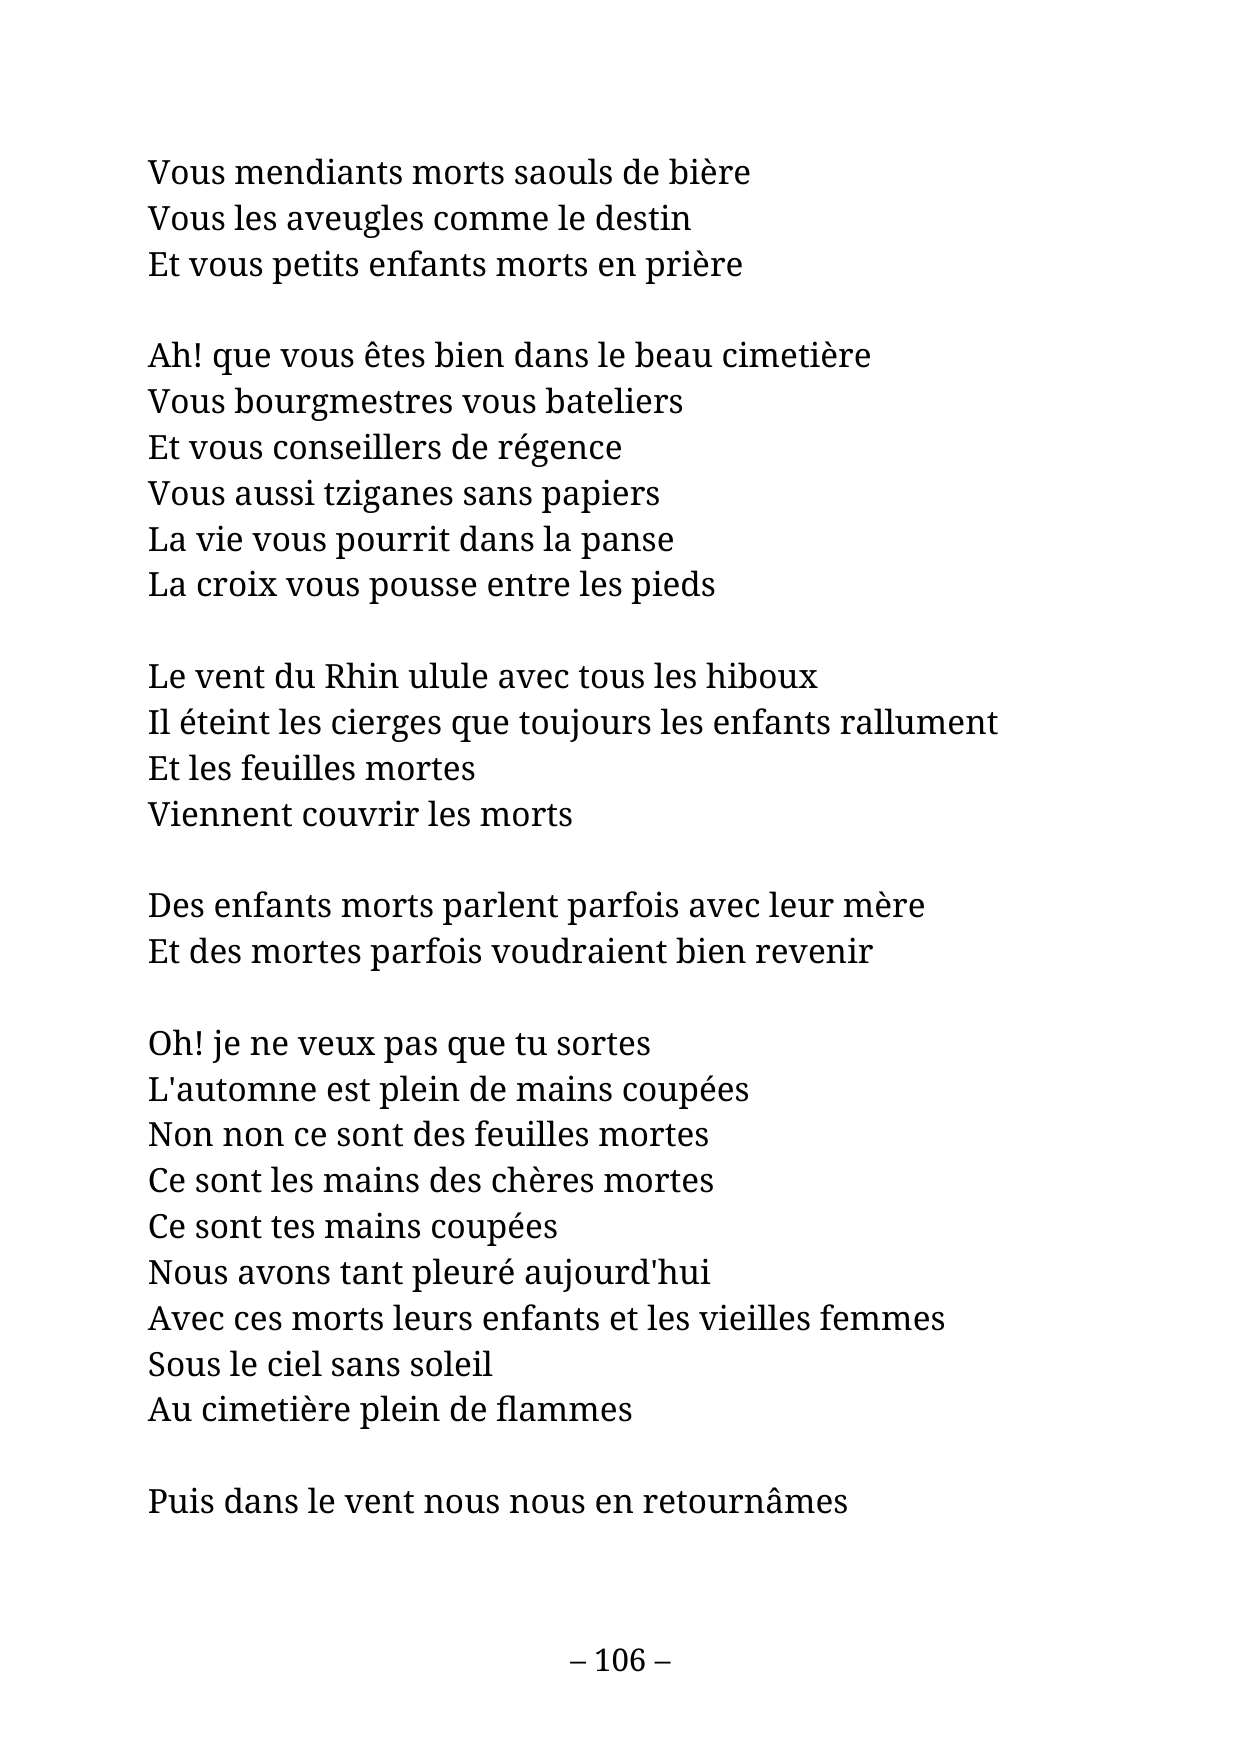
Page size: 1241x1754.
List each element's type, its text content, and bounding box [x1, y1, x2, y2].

text Vous mendiants morts saouls de bière Vous les aveugles comme le destin Et vous petits enfants morts en prière Ah! que vous êtes bien dans le beau cimetière Vous bourgmestres vous bateliers Et vous conseillers de régence Vous aussi tziganes sans papiers La vie vous pourrit dans la panse La croix vous pousse entre les pieds Le vent du Rhin ulule avec tous les hiboux Il éteint les cierges que toujours les enfants rallument Et les feuilles mortes Viennent couvrir les morts Des enfants morts parlent parfois avec leur mère Et des mortes parfois voudraient bien revenir Oh! je ne veux pas que tu sortes L'automne est plein de mains coupées Non non ce sont des feuilles mortes Ce sont les mains des chères mortes Ce sont tes mains coupées Nous avons tant pleuré aujourd'hui Avec ces morts leurs enfants et les vieilles femmes Sous le ciel sans soleil Au cimetière plein de flammes Puis dans le vent nous nous en retournâmes [148, 148, 1092, 1568]
